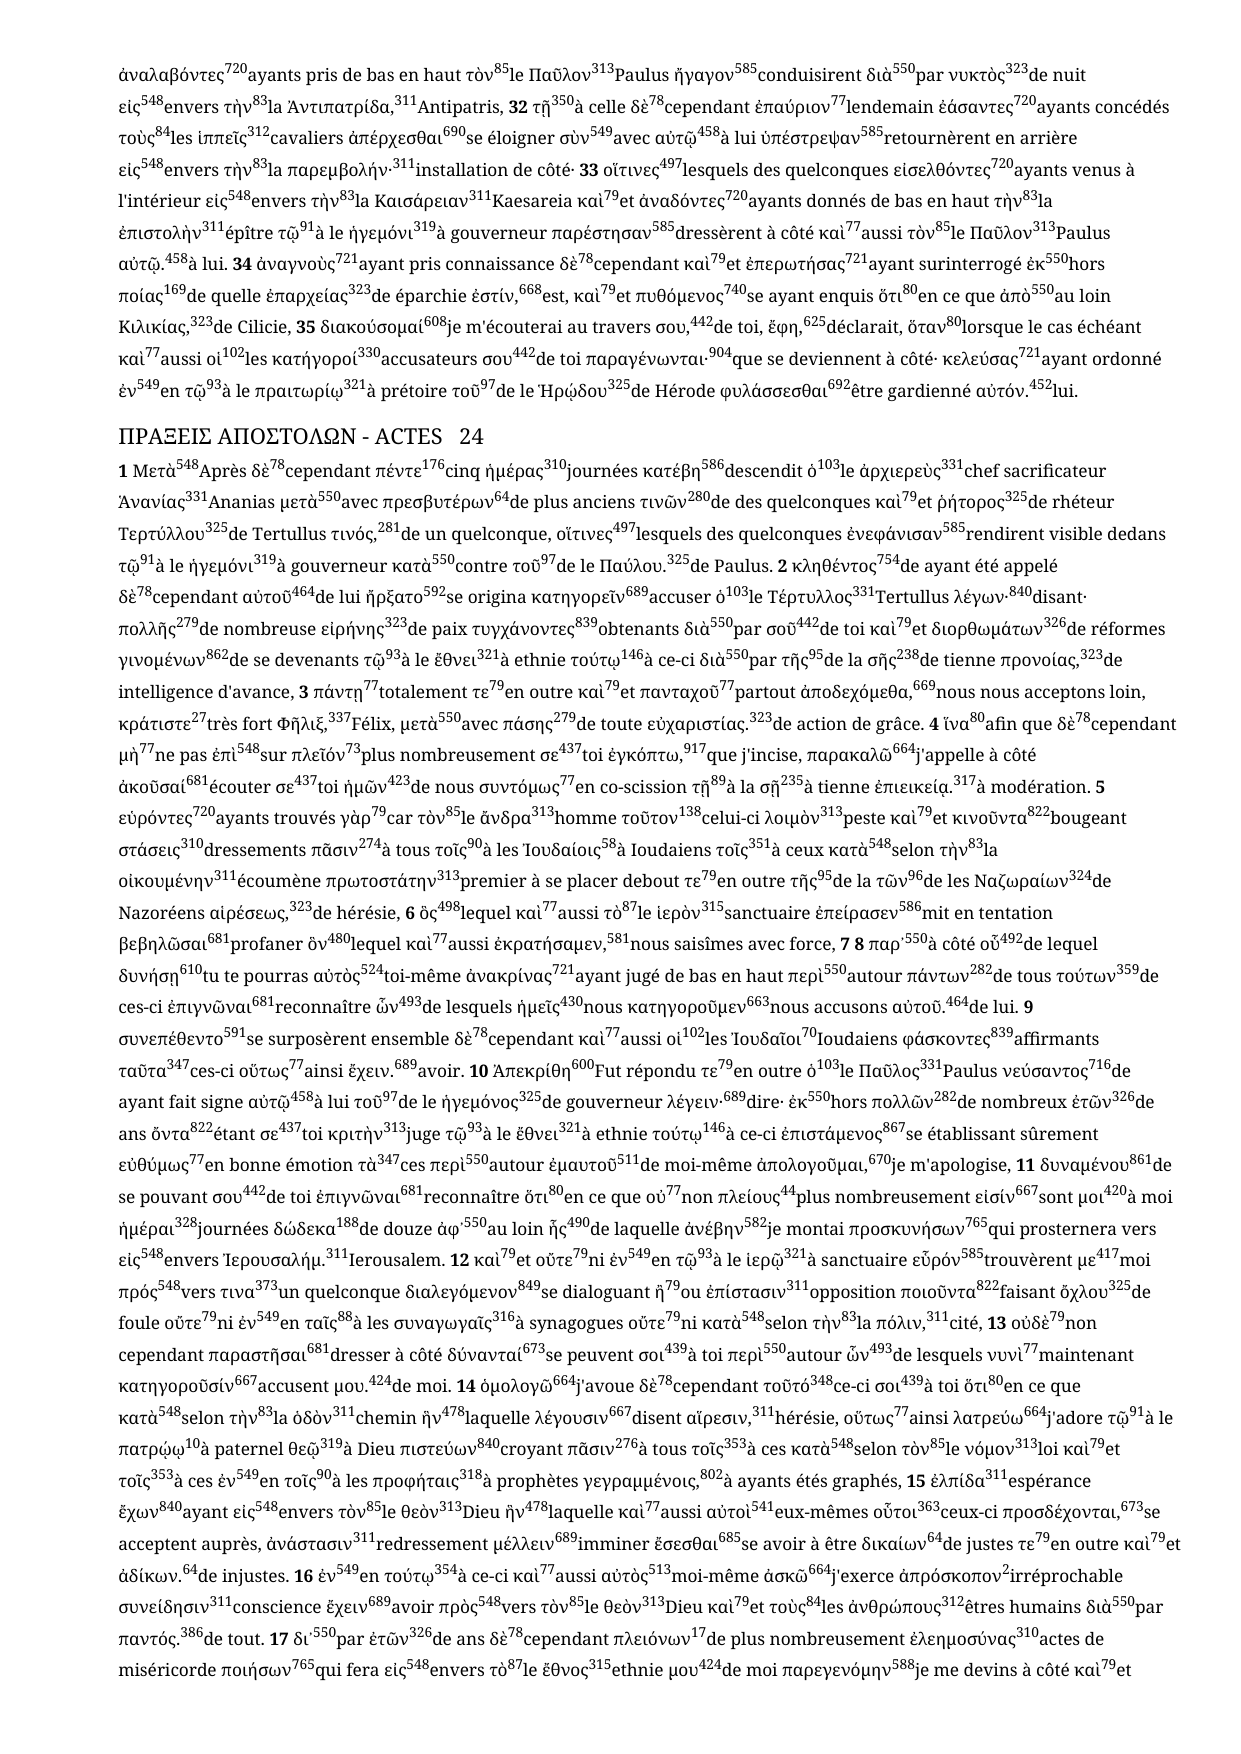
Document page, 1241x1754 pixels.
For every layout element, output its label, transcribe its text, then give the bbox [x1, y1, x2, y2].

text 1 Ἀτενίσας721Ayant regardé fixement δὲ78cependant ὁ103le Παῦλος331Paulus τῷ93à le συνεδρίῳ321à sanhédrin εἶπεν·586dit· ἄνδρες336hommes ἀδελφοί,336frères, ἐγὼ431moi πάσῃ273à toute συνειδήσει317à conscience ἀγαθῇ8à bonne πεπολίτευμαι644je m'ai été citoyen τῷ91à le θεῷ319à Dieu ἄχρι552jusqu'à l'extrémité ταύτης148de celle-ci τῆς95de la ἡμέρας.323de journée. 2 ὁ103le δὲ78cependant ἀρχιερεὺς331chef sacrificateur Ἁνανίας331Ananias ἐπέταξεν586ordonna sûrement τοῖς351à ceux παρεστῶσιν773à ayants dressés à côté αὐτῷ458à lui τύπτειν689taper αὐτοῦ464de lui τὸ87le στόμα.315bouche. 3 τότε77alors ὁ103le Παῦλος331Paulus πρὸς548vers αὐτὸν452lui εἶπεν·586dit· τύπτειν689taper σε437toi μέλλει668immine ὁ103le θεός,331Dieu, τοῖχε337mur κεκονιαμένε·818ayant été chaulé· καὶ79et σὺ448toi κάθῃ672tu te es assis κρίνων840jugeant με417moi κατὰ548selon τὸν85le νόμον313loi καὶ79et παρανομῶν840contrant la loi κελεύεις666tu ordonnes με417moi τύπτεσθαι;692être tapé; 4 οἱ363ceux δὲ78cependant παρεστῶτες782ayants dressés à côté εἶπαν·585dirent· τὸν85le ἀρχιερέα313chef sacrificateur τοῦ97de le θεοῦ325de Dieu λοιδορεῖς;666tu insultes; 5 ἔφη625déclarait τε79en outre ὁ103le Παῦλος·331Paulus· οὐκ77non ᾔδειν,655j'avais su, ἀδελφοί,336frères, ὅτι80en ce que ἐστὶν668est ἀρχιερεύς·331chef sacrificateur· γέγραπται654a été graphé γὰρ79car ὅτι80en ce que ἄρχοντα313chef τοῦ97de le λαοῦ325de peuple σου442de toi οὐκ77non ἐρεῖς604tu diras κακῶς.77malicieusement. 6 Γνοὺς721Ayant connu δὲ78cependant ὁ103le Παῦλος331Paulus ὅτι80en ce que τὸ105le ἓν199un μέρος333part ἐστὶν668est Σαδδουκαίων324de Sadducéens τὸ105le δὲ78cependant ἕτερον392autre-différent Φαρισαίων324de Pharisiens ἔκραζεν625croassait ἐν549en τῷ93à le συνεδρίῳ·321à sanhédrin· ἄνδρες336hommes ἀδελφοί,336frères, ἐγὼ431moi Φαρισαῖός331Pharisien εἰμι,664je suis, υἱὸς331fils Φαρισαίων,324de Pharisiens, περὶ550autour ἐλπίδος323de espérance καὶ79et ἀναστάσεως323de redressement νεκρῶν64de morts [ἐγὼ]431[moi] κρίνομαι.676je suis jugé. 7 τοῦτο348ce-ci δὲ78cependant αὐτοῦ464de lui λαλοῦντος834de bavardant ἐγένετο592se devint στάσις329dressement τῶν96de les Φαρισαίων324de Pharisiens καὶ79et Σαδδουκαίων324de Sadducéens καὶ79et ἐσχίσθη600fut scindé τὸ105le πλῆθος.333multitude. 8 Σαδδουκαῖοι330Sadducéens μὲν77certes γὰρ79car λέγουσιν667disent μὴ77ne pas εἶναι689être ἀνάστασιν311redressement μήτε79et ni ἄγγελον313ange μήτε79et ni πνεῦμα,315souffle, Φαρισαῖοι330Pharisiens δὲ78cependant ὁμολογοῦσιν667avouent τὰ347ces ἀμφότερα.374tous deux. 9 ἐγένετο592se devint δὲ78cependant κραυγὴ329cri μεγάλη,20grande, καὶ79et ἀναστάντες720ayants redressés τινὲς389des quelconques τῶν96de les γραμματέων324de lettrés τοῦ99de le μέρους327de part τῶν96de les Φαρισαίων324de Pharisiens διεμάχοντο630se bataillaient en séparant λέγοντες·839disants· οὐδὲν375aucun κακὸν55malicieux εὑρίσκομεν663nous trouvons ἐν549en τῷ91à le ἀνθρώπῳ319à être humain τούτῳ·144à celui-ci· εἰ80si δὲ78cependant πνεῦμα333souffle ἐλάλησεν586bavarda αὐτῷ458à lui ἢ79ou ἄγγελος;331ange; 10 Πολλῆς382de Nombreuse δὲ78cependant γινομένης859de se devenante στάσεως323de dressement φοβηθεὶς760ayant été effrayé ὁ103le χιλίαρχος331chiliarque μὴ80ne pas διασπασθῇ911que soit tiré à travers ὁ103le Παῦλος331Paulus ὑπ᾽550sous αὐτῶν463de eux ἐκέλευσεν586ordonna τὸ87le στράτευμα315troupe de soldats καταβὰν709ayant descendu ἁρπάσαι681ravir αὐτὸν452lui ἐκ550hors μέσου67de au milieu αὐτῶν463de eux ἄγειν689conduire τε79en outre εἰς548envers τὴν83la παρεμβολήν.311installation de côté. 11 Τῇ89à La δὲ78cependant ἐπιούσῃ826à survenante νυκτὶ317à nuit ἐπιστὰς721ayant présenté αὐτῷ458à lui ὁ103le κύριος331Maître εἶπεν·586dit· θάρσει·570aie courage· ὡς80comme γὰρ79car διεμαρτύρω590tu te passas témoignage τὰ347ces περὶ550autour ἐμοῦ424de moi εἰς548envers Ἰερουσαλήμ,311Ierousalem, οὕτω77ainsi σε437toi δεῖ668lie καὶ77aussi εἰς548envers Ῥώμην311Rome μαρτυρῆσαι.681témoigner. 12 Γενομένης732de Se ayante devenue δὲ78cependant ἡμέρας323de journée ποιήσαντες720ayants faits συστροφὴν311torsion ensemble οἱ102les Ἰουδαῖοι70Ioudaiens ἀνεθεμάτισαν585anathématisèrent ἑαυτοὺς527eux-mêmes λέγοντες839disants μήτε79et ni φαγεῖν681manger μήτε79et ni πιεῖν681boire ἕως80jusqu'à ce que οὗ494de lequel ἀποκτείνωσιν898que tuent catégoriquement τὸν85le Παῦλον.313Paulus. 13 ἦσαν624étaient δὲ78cependant πλείους70plus nombreusement τεσσεράκοντα190de quarante οἱ363ceux ταύτην136celle-ci τὴν83la συνωμοσίαν311conspiration ποιησάμενοι,739se ayants faits, 14 οἵτινες497lesquels des quelconques προσελθόντες720ayants venus vers τοῖς90à les ἀρχιερεῦσιν318à chefs sacrificateurs καὶ79et τοῖς90à les πρεσβυτέροις58à plus anciens εἶπαν·585dirent· ἀναθέματι321à anathème ἀνεθεματίσαμεν581nous anathématisâmes ἑαυτοὺς506nous-mêmes μηδενὸς386de ne pas un γεύσασθαι682se goûter ἕως80jusqu'à ce que οὗ494de lequel ἀποκτείνωμεν894que nous tuions catégoriquement τὸν85le Παῦλον.313Paulus. 15 νῦν77maintenant οὖν79donc ὑμεῖς447vous ἐμφανίσατε553rendez visible dedans τῷ91à le χιλιάρχῳ319à chiliarque σὺν549avec τῷ93à le συνεδρίῳ321à sanhédrin ὅπως80de telle manière que καταγάγῃ899que mène de haut en bas αὐτὸν452lui εἰς548envers ὑμᾶς436vous ὡς80comme μέλλοντας821imminants διαγινώσκειν689diagnostiquer ἀκριβέστερον77plus exactement τὰ347ces περὶ550autour αὐτοῦ·464de lui· ἡμεῖς430nous δὲ78cependant πρὸ550d'avant τοῦ360de ce ἐγγίσαι681approcher αὐτὸν452lui ἕτοιμοί46prêts ἐσμεν663nous sommes τοῦ360de ce ἀνελεῖν681saisir de bas en haut αὐτόν.452lui. 16 Ἀκούσας721Ayant écouté δὲ78cependant ὁ103le υἱὸς331fils τῆς95de la ἀδελφῆς323de soeur Παύλου325de Paulus τὴν83la ἐνέδραν,311embuscade, παραγενόμενος740se ayant devenu à côté καὶ79et εἰσελθὼν721ayant venu à l'intérieur εἰς548envers τὴν83la παρεμβολὴν311installation de côté ἀπήγγειλεν586rapporta annonce τῷ91à le Παύλῳ.319à Paulus. 17 προσκαλεσάμενος740se ayant appelé auprès δὲ78cependant ὁ103le Παῦλος331Paulus ἕνα53un τῶν96de les ἑκατονταρχῶν324de chefs de cent ἔφη·625déclarait· τὸν85le νεανίαν313adolescent τοῦτον138celui-ci ἄπαγε570conduis au loin πρὸς548vers τὸν85le χιλίαρχον,313chiliarque, ἔχει668a γὰρ79car ἀπαγγεῖλαί681rapporter annonce τι375un quelconque αὐτῷ.458à lui. 18 ὁ364celui μὲν340certes οὖν79donc παραλαβὼν721ayant pris à côté αὐτὸν452lui ἤγαγεν586conduisit πρὸς548vers τὸν85le χιλίαρχον313chiliarque καὶ79et φησίν·668déclare· ὁ103le δέσμιος331lié Παῦλος331Paulus προσκαλεσάμενός740se ayant appelé auprès με417moi ἠρώτησεν586interrogea τοῦτον138celui-ci τὸν85le νεανίσκον313adolescent ἀγαγεῖν681conduire πρὸς548vers σὲ437toi ἔχοντά822ayant τι375un quelconque λαλῆσαί681bavarder σοι.439à toi. 19 ἐπιλαβόμενος740se ayant emparé δὲ78cependant τῆς95de la χειρὸς323de main αὐτοῦ464de lui ὁ103le χιλίαρχος331chiliarque καὶ79et ἀναχωρήσας721ayant replacé κατ᾽548selon ἰδίαν544en propre ἐπυνθάνετο,631se enquérait, τί412quel ἐστιν668est ὃ482lequel ἔχεις666tu as ἀπαγγεῖλαί681rapporter annonce μοι;420à moi; 20 εἶπεν586dit δὲ78cependant ὅτι80en ce que οἱ102les Ἰουδαῖοι70Ioudaiens συνέθεντο591se posèrent ensemble τοῦ360de ce ἐρωτῆσαί681interroger σε437toi ὅπως80de telle manière que αὔριον77demain τὸν85le Παῦλον313Paulus καταγάγῃς897que tu mènes de haut en bas εἰς548envers τὸ87le συνέδριον315sanhédrin ὡς80comme μέλλων840imminant τι375un quelconque ἀκριβέστερον77plus exactement πυνθάνεσθαι690se enquérir περὶ550autour αὐτοῦ.464de lui. 21 σὺ448toi οὖν79donc μὴ77ne pas πεισθῇς909que tu sois persuadé αὐτοῖς·457à eux· ἐνεδρεύουσιν667embuscadent γὰρ79car αὐτὸν452lui ἐξ550hors αὐτῶν463de eux ἄνδρες330hommes πλείους21plus nombreusement τεσσεράκοντα,190de quarante, οἵτινες497lesquels des quelconques ἀνεθεμάτισαν585anathématisèrent ἑαυτοὺς527eux-mêmes μήτε79et ni φαγεῖν681manger μήτε79et ni πιεῖν681boire ἕως80jusqu'à ce que οὗ492de lequel ἀνέλωσιν898que saisissent de bas en haut αὐτόν,452lui, καὶ79et νῦν77maintenant εἰσιν667sont ἕτοιμοι46prêts προσδεχόμενοι866se acceptants auprès τὴν83la ἀπὸ550au loin σοῦ442de toi ἐπαγγελίαν.311promesse. 22 ὁ103le μὲν77certes οὖν79donc χιλίαρχος331chiliarque ἀπέλυσεν586délia au loin τὸν85le νεανίσκον313adolescent παραγγείλας721ayant annoncé à côté μηδενὶ378à ne pas un ἐκλαλῆσαι681bavarder dehors ὅτι80en ce que ταῦτα347ces-ci ἐνεφάνισας584tu rendis visible dedans πρός548vers ἐμέ.417moi. 23 Καὶ79Et προσκαλεσάμενος740se ayant appelé auprès τινας268des quelconques δύο178deux τῶν96de les ἑκατονταρχῶν324de chefs de cent εἶπεν·586dit· ἑτοιμάσατε553préparez στρατιώτας312soldats διακοσίους,178deux cents, ὅπως80de telle manière que πορευθῶσιν910que soient allé ἕως552jusqu'à ce que Καισαρείας,323de Kaesareia, καὶ79et ἱππεῖς312cavaliers ἑβδομήκοντα178soixante-dix καὶ79et δεξιολάβους312gardes droites διακοσίους178deux cents ἀπὸ550au loin τρίτης209de troisième ὥρας323de heure τῆς95de la νυκτός,323de nuit, 24 κτήνη314bêtes de montures τε79en outre παραστῆσαι681dresser à côté ἵνα80afin que ἐπιβιβάσαντες720ayants montés dessus τὸν85le Παῦλον313Paulus διασώσωσιν898que sauvent par le fait de πρὸς548vers Φήλικα313Félix τὸν85le ἡγεμόνα,313gouverneur, 25 γράψας721ayant graphé ἐπιστολὴν311épître ἔχουσαν820ayante τὸν85le τύπον313modèle frappé τοῦτον·138celui-ci· 26 Κλαύδιος331Claudius Λυσίας331Lysias τῷ91à le κρατίστῳ10à très fort ἡγεμόνι319à gouverneur Φήλικι319à Félix χαίρειν.309être de joie. 27 Τὸν85Le ἄνδρα313homme τοῦτον138celui-ci συλλημφθέντα744ayant été pris ensemble ὑπὸ550sous τῶν96de les Ἰουδαίων64de Ioudaiens καὶ79et μέλλοντα822imminant ἀναιρεῖσθαι692être saisi de bas en haut ὑπ᾽550sous αὐτῶν463de eux ἐπιστὰς721ayant présenté σὺν549avec τῷ253à le στρατεύματι321à troupe de soldats ἐξειλάμην588je m'extrais μαθὼν721ayant appris ὅτι80en ce que Ῥωμαῖός47Romain ἐστιν.668est. 28 βουλόμενός867se ayant dessein τε79en outre ἐπιγνῶναι681reconnaître τὴν83la αἰτίαν311cause δι᾽548par le fait de ἣν478laquelle ἐνεκάλουν624appelaient en accusation αὐτῷ,458à lui, κατήγαγον582je menai de haut en bas εἰς548envers τὸ87le συνέδριον315sanhédrin αὐτῶν463de eux 29 ὃν480lequel εὗρον582je trouvai ἐγκαλούμενον875étant appelé en accusation περὶ550autour ζητημάτων326de sujets de recherches τοῦ97de le νόμου325de loi αὐτῶν,463de eux, μηδὲν375ne pas un δὲ78cependant ἄξιον55digne θανάτου325de trépas ἢ79ou δεσμῶν324de liens ἔχοντα822ayant ἔγκλημα.315appel en accusation. 30 μηνυθείσης752de ayante étée indiquée δέ78cependant μοι420à moi ἐπιβουλῆς323de complot εἰς548envers τὸν85le ἄνδρα313homme ἔσεσθαι685se avoir à être ἐξαυτῆς77immédiatement ἔπεμψα582je mandai πρὸς548vers σὲ437toi παραγγείλας721ayant annoncé à côté καὶ77aussi τοῖς90à les κατηγόροις318à accusateurs λέγειν689dire [τὰ]86[les] πρὸς548vers αὐτὸν452lui ἐπὶ550sur σοῦ.442de toi. 31 Οἱ102Les μὲν77certes οὖν79donc στρατιῶται330soldats κατὰ548selon τὸ348ce διατεταγμένον798ayant été ordonné au-travers αὐτοῖς457à eux ἀναλαβόντες720ayants pris de bas en haut τὸν85le Παῦλον313Paulus ἤγαγον585conduisirent διὰ550par νυκτὸς323de nuit εἰς548envers τὴν83la Ἀντιπατρίδα,311Antipatris, 32 τῇ350à celle δὲ78cependant ἐπαύριον77lendemain ἐάσαντες720ayants concédés τοὺς84les ἱππεῖς312cavaliers ἀπέρχεσθαι690se éloigner σὺν549avec αὐτῷ458à lui ὑπέστρεψαν585retournèrent en arrière εἰς548envers τὴν83la παρεμβολήν·311installation de côté· 33 οἵτινες497lesquels des quelconques εἰσελθόντες720ayants venus à l'intérieur εἰς548envers τὴν83la Καισάρειαν311Kaesareia καὶ79et ἀναδόντες720ayants donnés de bas en haut τὴν83la ἐπιστολὴν311épître τῷ91à le ἡγεμόνι319à gouverneur παρέστησαν585dressèrent à côté καὶ77aussi τὸν85le Παῦλον313Paulus αὐτῷ.458à lui. 34 ἀναγνοὺς721ayant pris connaissance δὲ78cependant καὶ79et ἐπερωτήσας721ayant surinterrogé ἐκ550hors ποίας169de quelle ἐπαρχείας323de éparchie ἐστίν,668est, καὶ79et πυθόμενος740se ayant enquis ὅτι80en ce que ἀπὸ550au loin Κιλικίας,323de Cilicie, 35 διακούσομαί608je m'écouterai au travers σου,442de toi, ἔφη,625déclarait, ὅταν80lorsque le cas échéant καὶ77aussi οἱ102les κατήγοροί330accusateurs σου442de toi παραγένωνται·904que se deviennent à côté· κελεύσας721ayant ordonné ἐν549en τῷ93à le πραιτωρίῳ321à prétoire τοῦ97de le Ἡρῴδου325de Hérode φυλάσσεσθαι692être gardienné αὐτόν.452lui. [118, 59, 1181, 402]
text 1 Μετὰ548Après δὲ78cependant πέντε176cinq ἡμέρας310journées κατέβη586descendit ὁ103le ἀρχιερεὺς331chef sacrificateur Ἁνανίας331Ananias μετὰ550avec πρεσβυτέρων64de plus anciens τινῶν280de des quelconques καὶ79et ῥήτορος325de rhéteur Τερτύλλου325de Tertullus τινός,281de un quelconque, οἵτινες497lesquels des quelconques ἐνεφάνισαν585rendirent visible dedans τῷ91à le ἡγεμόνι319à gouverneur κατὰ550contre τοῦ97de le Παύλου.325de Paulus. 2 κληθέντος754de ayant été appelé δὲ78cependant αὐτοῦ464de lui ἤρξατο592se origina κατηγορεῖν689accuser ὁ103le Τέρτυλλος331Tertullus λέγων·840disant· πολλῆς279de nombreuse εἰρήνης323de paix τυγχάνοντες839obtenants διὰ550par σοῦ442de toi καὶ79et διορθωμάτων326de réformes γινομένων862de se devenants τῷ93à le ἔθνει321à ethnie τούτῳ146à ce-ci διὰ550par τῆς95de la σῆς238de tienne προνοίας,323de intelligence d'avance, 3 πάντῃ77totalement τε79en outre καὶ79et πανταχοῦ77partout ἀποδεχόμεθα,669nous nous acceptons loin, κράτιστε27très fort Φῆλιξ,337Félix, μετὰ550avec πάσης279de toute εὐχαριστίας.323de action de grâce. 4 ἵνα80afin que δὲ78cependant μὴ77ne pas ἐπὶ548sur πλεῖόν73plus nombreusement σε437toi ἐγκόπτω,917que j'incise, παρακαλῶ664j'appelle à côté ἀκοῦσαί681écouter σε437toi ἡμῶν423de nous συντόμως77en co-scission τῇ89à la σῇ235à tienne ἐπιεικείᾳ.317à modération. 5 εὑρόντες720ayants trouvés γὰρ79car τὸν85le ἄνδρα313homme τοῦτον138celui-ci λοιμὸν313peste καὶ79et κινοῦντα822bougeant στάσεις310dressements πᾶσιν274à tous τοῖς90à les Ἰουδαίοις58à Ioudaiens τοῖς351à ceux κατὰ548selon τὴν83la οἰκουμένην311écoumène πρωτοστάτην313premier à se placer debout τε79en outre τῆς95de la τῶν96de les Ναζωραίων324de Nazoréens αἱρέσεως,323de hérésie, 6 ὃς498lequel καὶ77aussi τὸ87le ἱερὸν315sanctuaire ἐπείρασεν586mit en tentation βεβηλῶσαι681profaner ὃν480lequel καὶ77aussi ἐκρατήσαμεν,581nous saisîmes avec force, 7 8 παρ᾽550à côté οὗ492de lequel δυνήσῃ610tu te pourras αὐτὸς524toi-même ἀνακρίνας721ayant jugé de bas en haut περὶ550autour πάντων282de tous τούτων359de ces-ci ἐπιγνῶναι681reconnaître ὧν493de lesquels ἡμεῖς430nous κατηγοροῦμεν663nous accusons αὐτοῦ.464de lui. 9 συνεπέθεντο591se surposèrent ensemble δὲ78cependant καὶ77aussi οἱ102les Ἰουδαῖοι70Ioudaiens φάσκοντες839affirmants ταῦτα347ces-ci οὕτως77ainsi ἔχειν.689avoir. 10 Ἀπεκρίθη600Fut répondu τε79en outre ὁ103le Παῦλος331Paulus νεύσαντος716de ayant fait signe αὐτῷ458à lui τοῦ97de le ἡγεμόνος325de gouverneur λέγειν·689dire· ἐκ550hors πολλῶν282de nombreux ἐτῶν326de ans ὄντα822étant σε437toi κριτὴν313juge τῷ93à le ἔθνει321à ethnie τούτῳ146à ce-ci ἐπιστάμενος867se établissant sûrement εὐθύμως77en bonne émotion τὰ347ces περὶ550autour ἐμαυτοῦ511de moi-même ἀπολογοῦμαι,670je m'apologise, 11 δυναμένου861de se pouvant σου442de toi ἐπιγνῶναι681reconnaître ὅτι80en ce que οὐ77non πλείους44plus nombreusement εἰσίν667sont μοι420à moi ἡμέραι328journées δώδεκα188de douze ἀφ᾽550au loin ἧς490de laquelle ἀνέβην582je montai προσκυνήσων765qui prosternera vers εἰς548envers Ἰερουσαλήμ.311Ierousalem. 12 καὶ79et οὔτε79ni ἐν549en τῷ93à le ἱερῷ321à sanctuaire εὗρόν585trouvèrent με417moi πρός548vers τινα373un quelconque διαλεγόμενον849se dialoguant ἢ79ou ἐπίστασιν311opposition ποιοῦντα822faisant ὄχλου325de foule οὔτε79ni ἐν549en ταῖς88à les συναγωγαῖς316à synagogues οὔτε79ni κατὰ548selon τὴν83la πόλιν,311cité, 13 οὐδὲ79non cependant παραστῆσαι681dresser à côté δύνανταί673se peuvent σοι439à toi περὶ550autour ὧν493de lesquels νυνὶ77maintenant κατηγοροῦσίν667accusent μου.424de moi. 14 ὁμολογῶ664j'avoue δὲ78cependant τοῦτό348ce-ci σοι439à toi ὅτι80en ce que κατὰ548selon τὴν83la ὁδὸν311chemin ἣν478laquelle λέγουσιν667disent αἵρεσιν,311hérésie, οὕτως77ainsi λατρεύω664j'adore τῷ91à le πατρῴῳ10à paternel θεῷ319à Dieu πιστεύων840croyant πᾶσιν276à tous τοῖς353à ces κατὰ548selon τὸν85le νόμον313loi καὶ79et τοῖς353à ces ἐν549en τοῖς90à les προφήταις318à prophètes γεγραμμένοις,802à ayants étés graphés, 15 ἐλπίδα311espérance ἔχων840ayant εἰς548envers τὸν85le θεὸν313Dieu ἣν478laquelle καὶ77aussi αὐτοὶ541eux-mêmes οὗτοι363ceux-ci προσδέχονται,673se acceptent auprès, ἀνάστασιν311redressement μέλλειν689imminer ἔσεσθαι685se avoir à être δικαίων64de justes τε79en outre καὶ79et ἀδίκων.64de injustes. 16 ἐν549en τούτῳ354à ce-ci καὶ77aussi αὐτὸς513moi-même ἀσκῶ664j'exerce ἀπρόσκοπον2irréprochable συνείδησιν311conscience ἔχειν689avoir πρὸς548vers τὸν85le θεὸν313Dieu καὶ79et τοὺς84les ἀνθρώπους312êtres humains διὰ550par παντός.386de tout. 17 δι᾽550par ἐτῶν326de ans δὲ78cependant πλειόνων17de plus nombreusement ἐλεημοσύνας310actes de miséricorde ποιήσων765qui fera εἰς548envers τὸ87le ἔθνος315ethnie μου424de moi παρεγενόμην588je me devins à côté καὶ79et προσφοράς,310offrandes, 18 ἐν549en αἷς483à lesquelles εὗρόν585trouvèrent με417moi ἡγνισμένον796ayant été consacré ἐν549en τῷ93à le ἱερῷ321à sanctuaire οὐ77non μετὰ550avec ὄχλου325de foule οὐδὲ79non cependant μετὰ550avec θορύβου,325de tumulte, 19 τινὲς389des quelconques δὲ78cependant ἀπὸ550au loin τῆς95de la Ἀσίας323de Asie Ἰουδαῖοι,70Ioudaiens, οὓς479lesquels ἔδει625liait ἐπὶ550sur σοῦ442de toi παρεῖναι689être à côté καὶ79et κατηγορεῖν689accuser εἴ80si τι375un quelconque ἔχοιεν699que aient πρὸς548vers ἐμέ.417moi. 20 ἢ79ou αὐτοὶ541eux-mêmes οὗτοι363ceux-ci εἰπάτωσαν555disent τί399quel εὗρον585trouvèrent ἀδίκημα315délit στάντος716de ayant dressé μου424de moi ἐπὶ550sur τοῦ99de le συνεδρίου,327de sanhédrin, 21 ἢ79ou περὶ550autour μιᾶς189de une ταύτης148de celle-ci φωνῆς323de voix ἧς490de laquelle ἐκέκραξα582je croassai dehors ἐν549en αὐτοῖς457à eux ἑστὼς783ayant dressé ὅτι80en ce que περὶ550autour ἀναστάσεως323de redressement νεκρῶν64de morts ἐγὼ431moi κρίνομαι676je suis jugé σήμερον77aujourd'hui ἐφ᾽550sur ὑμῶν.441de vous. 22 Ἀνεβάλετο592Se jeta de bas en haut δὲ78cependant αὐτοὺς451eux ὁ103le Φῆλιξ,331Félix, ἀκριβέστερον77plus exactement εἰδὼς783ayant su τὰ347ces περὶ550autour τῆς95de la ὁδοῦ323de chemin εἴπας·721ayant dit· ὅταν80lorsque le cas échéant Λυσίας331Lysias ὁ103le χιλίαρχος331chiliarque καταβῇ,899que descende, διαγνώσομαι608je me diagnostiquerai τὰ347ces καθ᾽548selon ὑμᾶς·436vous· 23 διαταξάμενος740se ayant ordonné au-travers τῷ91à le ἑκατοντάρχῃ319à chef de cent τηρεῖσθαι692être gardé αὐτὸν452lui ἔχειν689avoir τε79en outre ἄνεσιν311relaxation καὶ79et μηδένα373ne pas un κωλύειν689empêcher τῶν256de les ἰδίων357de en propres αὐτοῦ464de lui ὑπηρετεῖν689administrer αὐτῷ.458à lui. 24 Μετὰ548Après δὲ78cependant ἡμέρας310journées τινὰς266des quelconques παραγενόμενος740se ayant devenu à côté ὁ103le Φῆλιξ331Félix σὺν549avec Δρουσίλλῃ317à Drusilla τῇ249à la ἰδίᾳ119à en propre γυναικὶ317à femme οὔσῃ826à étante Ἰουδαίᾳ36à Ioudaienne μετεπέμψατο592se manda au-delà τὸν85le Παῦλον313Paulus καὶ79et ἤκουσεν586écouta αὐτοῦ464de lui περὶ550autour τῆς95de la εἰς548envers Χριστὸν313Christ Ἰησοῦν313Iésous πίστεως.323de croyance. 25 διαλεγομένου861de se dialoguant δὲ78cependant αὐτοῦ464de lui περὶ550autour δικαιοσύνης323de justice καὶ79et ἐγκρατείας323de force intérieure καὶ79et τοῦ99de le κρίματος327de objet de jugement τοῦ360de ce μέλλοντος,836de imminant, ἔμφοβος47en effroi γενόμενος740se ayant devenu ὁ103le Φῆλιξ331Félix ἀπεκρίθη·600fut répondu· τὸ348ce νῦν77maintenant ἔχον824ayant πορεύου,574te va, καιρὸν313moment δὲ78cependant μεταλαβὼν721ayant pris avec au-delà μετακαλέσομαί608je m'appellerai avec au-delà σε,437toi, 26 ἅμα77simultanément καὶ77aussi ἐλπίζων840espérant ὅτι80en ce que χρήματα332choses de besoins δοθήσεται619sera donné αὐτῷ458à lui ὑπὸ550sous τοῦ97de le Παύλου·325de Paulus· διὸ79c'est pourquoi καὶ77aussi πυκνότερον77plus fréquemment αὐτὸν452lui μεταπεμπόμενος867se mandant au-delà ὡμίλει625conversait αὐτῷ.458à lui. 27 Διετίας323de Deux années δὲ78cependant πληρωθείσης752de ayante étée faite plénitude ἔλαβεν586prit διάδοχον313successeur ὁ103le Φῆλιξ331Félix Πόρκιον313Porcius Φῆστον,313Festus, θέλων840voulant τε79en outre χάριτα311grâce καταθέσθαι682se poser de haut en bas τοῖς90à les Ἰουδαίοις58à Ioudaiens ὁ103le Φῆλιξ331Félix κατέλιπεν586laissa totalement τὸν85le Παῦλον313Paulus δεδεμένον.796ayant été lié. [118, 455, 1181, 1682]
text ΠΡΑΞΕΙΣ ΑΠΟΣΤΟΛΩΝ - ACTES 24 [118, 421, 1181, 451]
